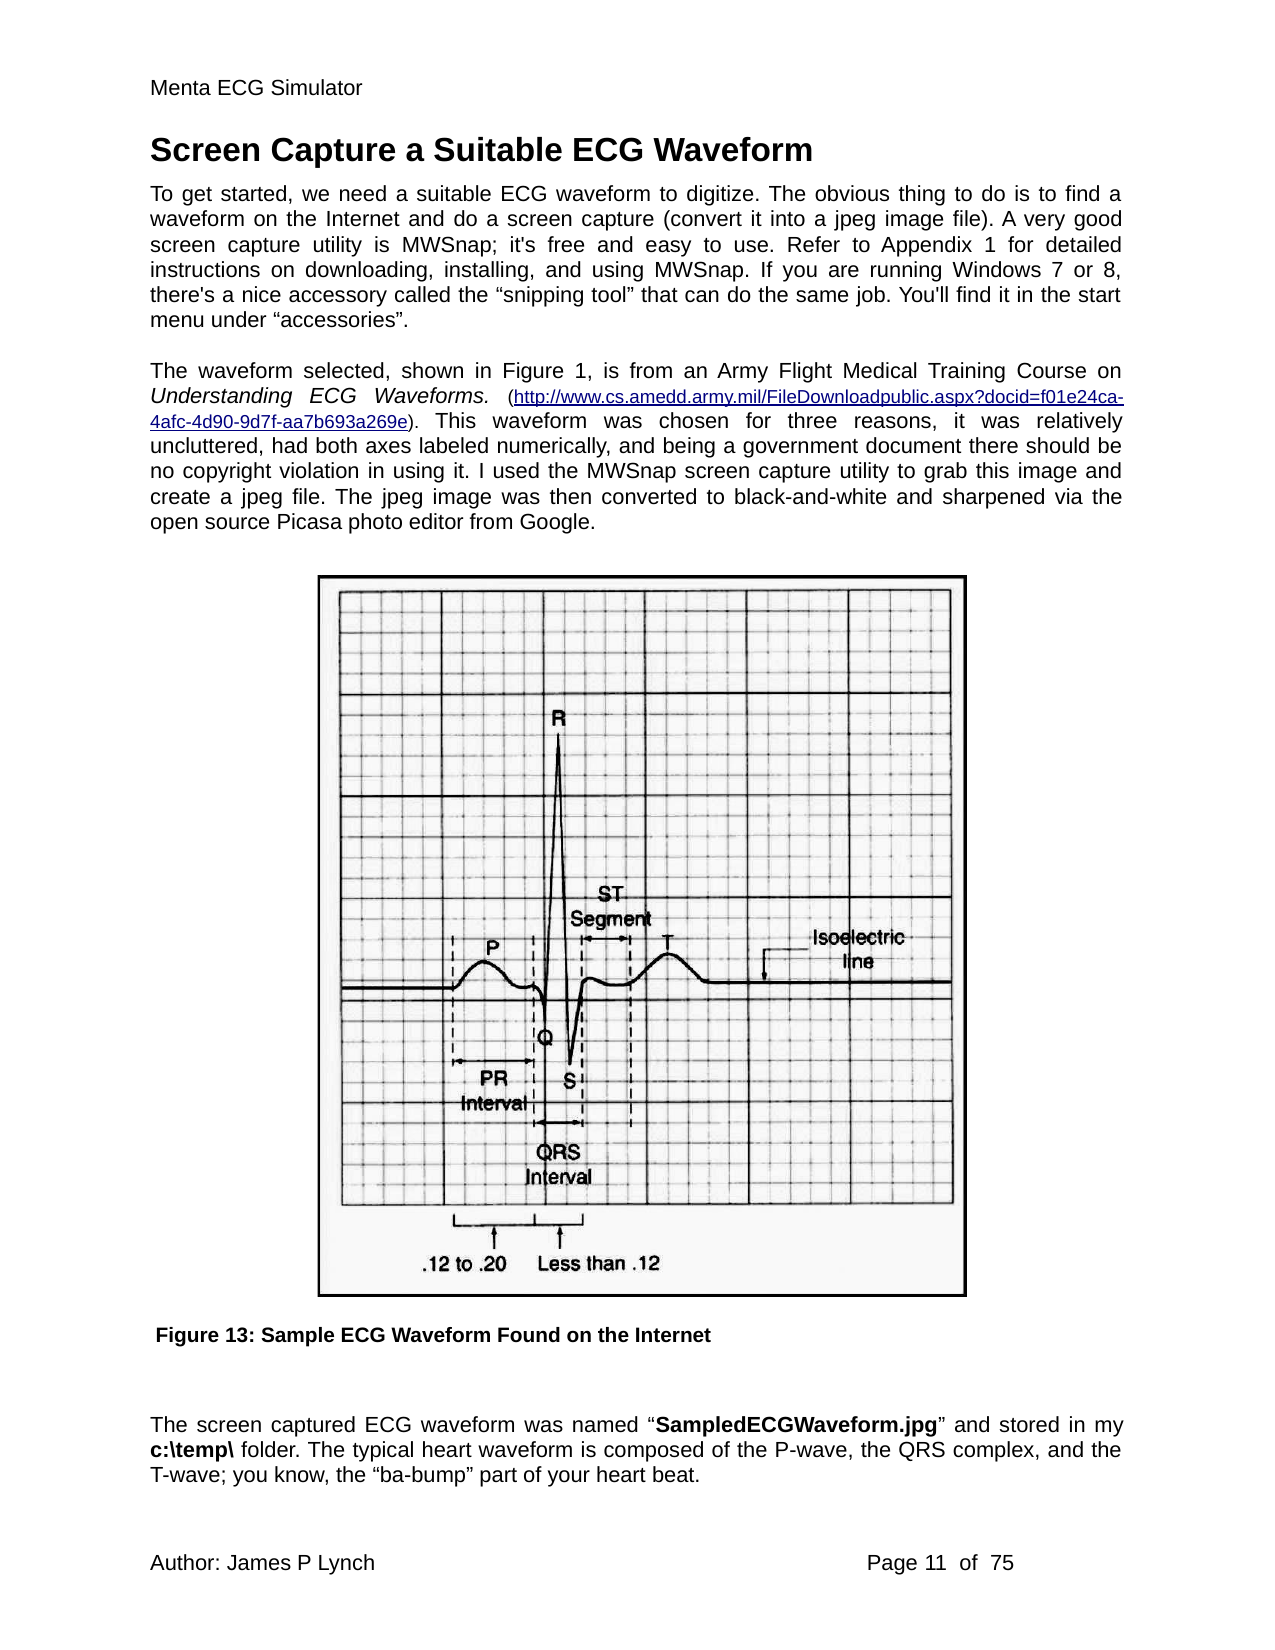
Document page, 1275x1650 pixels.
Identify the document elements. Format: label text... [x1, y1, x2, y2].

text Figure 13: Sample ECG Waveform Found on the Internet [155, 1323, 1129, 1347]
text The waveform selected, shown in Figure 1, is from an Army Flight Medical Training Course on Understanding ECG Waveforms. (http://www.cs.amedd.army.mil/FileDownloadpublic.aspx?docid=f01e24ca-4afc-4d90-9d7f-aa7b693a269e). This waveform was chosen for three reasons, it was relatively uncluttered, had both axes labeled numerically, and being a government document there should be no copyright violation in using it. I used the MWSnap screen capture utility to grab this image and create a jpeg file. The jpeg image was then converted to black-and-white and sharpened via the open source Picasa photo editor from Google. [150, 358, 1124, 534]
subtitle Screen Capture a Suitable ECG Waveform [150, 130, 1124, 169]
picture [317, 575, 967, 1297]
text To get started, we need a suitable ECG waveform to digitize. The obvious thing to do is to find a waveform on the Internet and do a screen capture (convert it into a jpeg image file). A very good screen capture utility is MWSnap; it's free and easy to use. Refer to Appendix 1 for detailed instructions on downloading, installing, and using MWSnap. If you are running Windows 7 or 8, there's a nice accessory called the “snipping tool” that can do the same job. You'll find it in the start menu under “accessories”. [150, 181, 1124, 332]
text The screen captured ECG waveform was named “SampledECGWaveform.jpg” and stored in my c:\temp\ folder. The typical heart waveform is composed of the P-wave, the QRS complex, and the T-wave; you know, the “ba-bump” part of your heart beat. [150, 1412, 1124, 1487]
